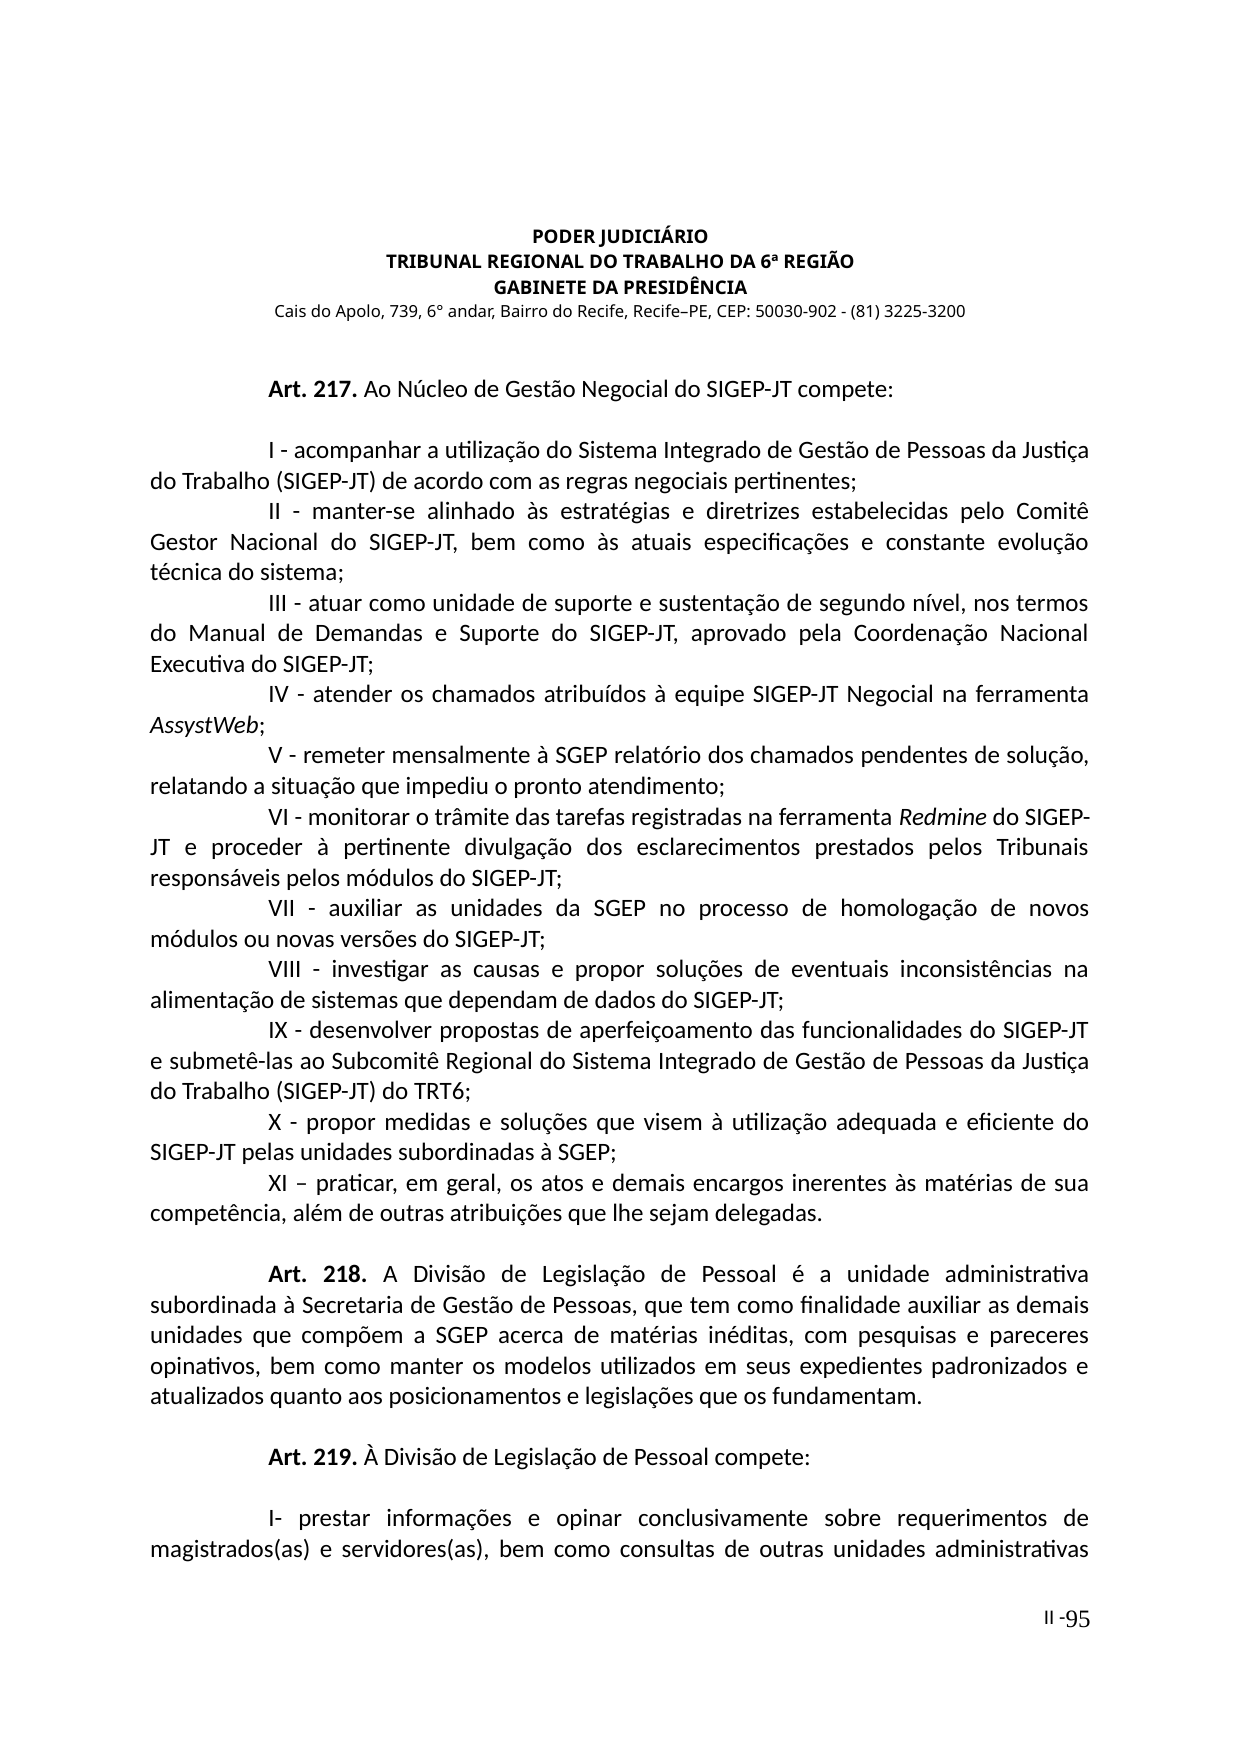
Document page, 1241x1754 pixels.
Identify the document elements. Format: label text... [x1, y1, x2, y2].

text IX - desenvolver propostas de aperfeiçoamento das funcionalidades do SIGEP-JT e submetê-las ao Subcomitê Regional do Sistema Integrado de Gestão de Pessoas da Justiça do Trabalho (SIGEP-JT) do TRT6; [150, 1014, 1090, 1106]
text I- prestar informações e opinar conclusivamente sobre requerimentos de magistrados(as) e servidores(as), bem como consultas de outras unidades administrativas [150, 1503, 1090, 1564]
text VI - monitorar o trâmite das tarefas registradas na ferramenta Redmine do SIGEP-JT e proceder à pertinente divulgação dos esclarecimentos prestados pelos Tribunais responsáveis pelos módulos do SIGEP-JT; [150, 801, 1090, 892]
text Art. 218. A Divisão de Legislação de Pessoal é a unidade administrativa subordinada à Secretaria de Gestão de Pessoas, que tem como finalidade auxiliar as demais unidades que compõem a SGEP acerca de matérias inéditas, com pesquisas e pareceres opinativos, bem como manter os modelos utilizados em seus expedientes padronizados e atualizados quanto aos posicionamentos e legislações que os fundamentam. [150, 1258, 1090, 1411]
text VII - auxiliar as unidades da SGEP no processo de homologação de novos módulos ou novas versões do SIGEP-JT; [150, 892, 1090, 953]
text Art. 217. Ao Núcleo de Gestão Negocial do SIGEP-JT compete: [150, 373, 1090, 404]
text IV - atender os chamados atribuídos à equipe SIGEP-JT Negocial na ferramenta AssystWeb; [150, 678, 1090, 739]
text V - remeter mensalmente à SGEP relatório dos chamados pendentes de solução, relatando a situação que impediu o pronto atendimento; [150, 739, 1090, 801]
text X - propor medidas e soluções que visem à utilização adequada e eficiente do SIGEP-JT pelas unidades subordinadas à SGEP; [150, 1106, 1090, 1167]
text II - manter-se alinhado às estratégias e diretrizes estabelecidas pelo Comitê Gestor Nacional do SIGEP-JT, bem como às atuais especificações e constante evolução técnica do sistema; [150, 495, 1090, 587]
text I - acompanhar a utilização do Sistema Integrado de Gestão de Pessoas da Justiça do Trabalho (SIGEP-JT) de acordo com as regras negociais pertinentes; [150, 434, 1090, 495]
text VIII - investigar as causas e propor soluções de eventuais inconsistências na alimentação de sistemas que dependam de dados do SIGEP-JT; [150, 953, 1090, 1014]
picture [827, 98, 1036, 224]
picture [562, 98, 671, 210]
text Art. 219. À Divisão de Legislação de Pessoal compete: [150, 1442, 1090, 1472]
text XI – praticar, em geral, os atos e demais encargos inerentes às matérias de sua competência, além de outras atribuições que lhe sejam delegadas. [150, 1167, 1090, 1228]
text III - atuar como unidade de suporte e sustentação de segundo nível, nos termos do Manual de Demandas e Suporte do SIGEP-JT, aprovado pela Coordenação Nacional Executiva do SIGEP-JT; [150, 587, 1090, 678]
